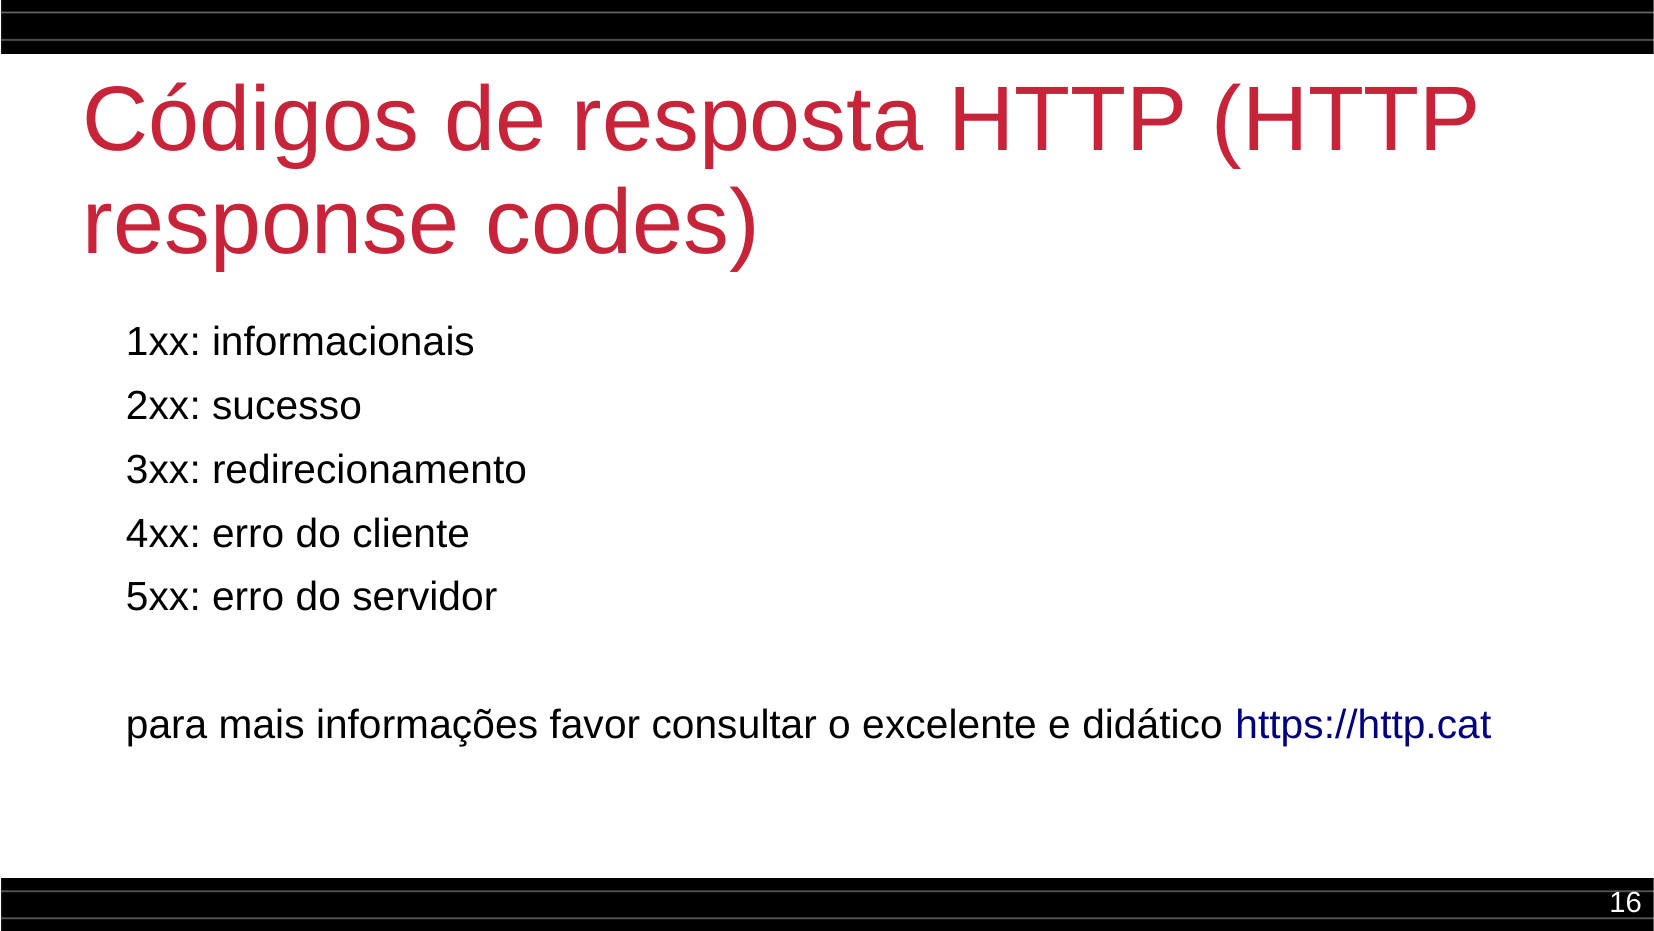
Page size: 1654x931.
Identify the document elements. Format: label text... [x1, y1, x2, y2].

picture [1, 878, 1654, 931]
list 1xx: informacionais 2xx: sucesso 3xx: redirecionamento 4xx: erro do cliente 5xx: erro do servidor para mais informações favor consultar o excelente e didático https://http.cat [82, 318, 1571, 758]
title Códigos de resposta HTTP (HTTP response codes) [82, 67, 1571, 273]
picture [1, 0, 1654, 54]
